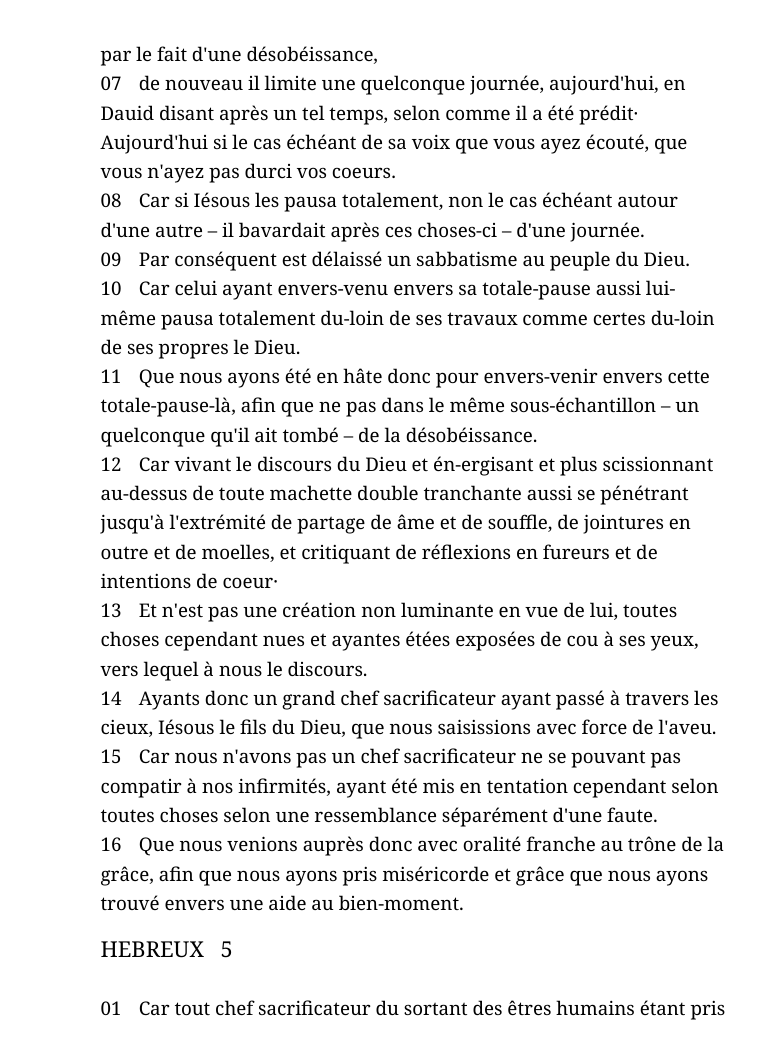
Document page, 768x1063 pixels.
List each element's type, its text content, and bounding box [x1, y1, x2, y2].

text par le fait d'une désobéissance, 07 de nouveau il limite une quelconque journée, aujourd'hui, en Dauid disant après un tel temps, selon comme il a été prédit· Aujourd'hui si le cas échéant de sa voix que vous ayez écouté, que vous n'ayez pas durci vos coeurs. 08 Car si Iésous les pausa totalement, non le cas échéant autour d'une autre – il bavardait après ces choses-ci – d'une journée. 09 Par conséquent est délaissé un sabbatisme au peuple du Dieu. 10 Car celui ayant envers-venu envers sa totale-pause aussi lui-même pausa totalement du-loin de ses travaux comme certes du-loin de ses propres le Dieu. 11 Que nous ayons été en hâte donc pour envers-venir envers cette totale-pause-là, afin que ne pas dans le même sous-échantillon – un quelconque qu'il ait tombé – de la désobéissance. 12 Car vivant le discours du Dieu et én-ergisant et plus scissionnant au-dessus de toute machette double tranchante aussi se pénétrant jusqu'à l'extrémité de partage de âme et de souffle, de jointures en outre et de moelles, et critiquant de réflexions en fureurs et de intentions de coeur· 13 Et n'est pas une création non luminante en vue de lui, toutes choses cependant nues et ayantes étées exposées de cou à ses yeux, vers lequel à nous le discours. 14 Ayants donc un grand chef sacrificateur ayant passé à travers les cieux, Iésous le fils du Dieu, que nous saisissions avec force de l'aveu. 15 Car nous n'avons pas un chef sacrificateur ne se pouvant pas compatir à nos infirmités, ayant été mis en tentation cependant selon toutes choses selon une ressemblance séparément d'une faute. 16 Que nous venions auprès donc avec oralité franche au trône de la grâce, afin que nous ayons pris miséricorde et grâce que nous ayons trouvé envers une aide au bien-moment. [100, 41, 729, 916]
text HEBREUX 5 [100, 934, 729, 964]
text 01 Car tout chef sacrificateur du sortant des êtres humains étant pris [100, 968, 729, 1021]
